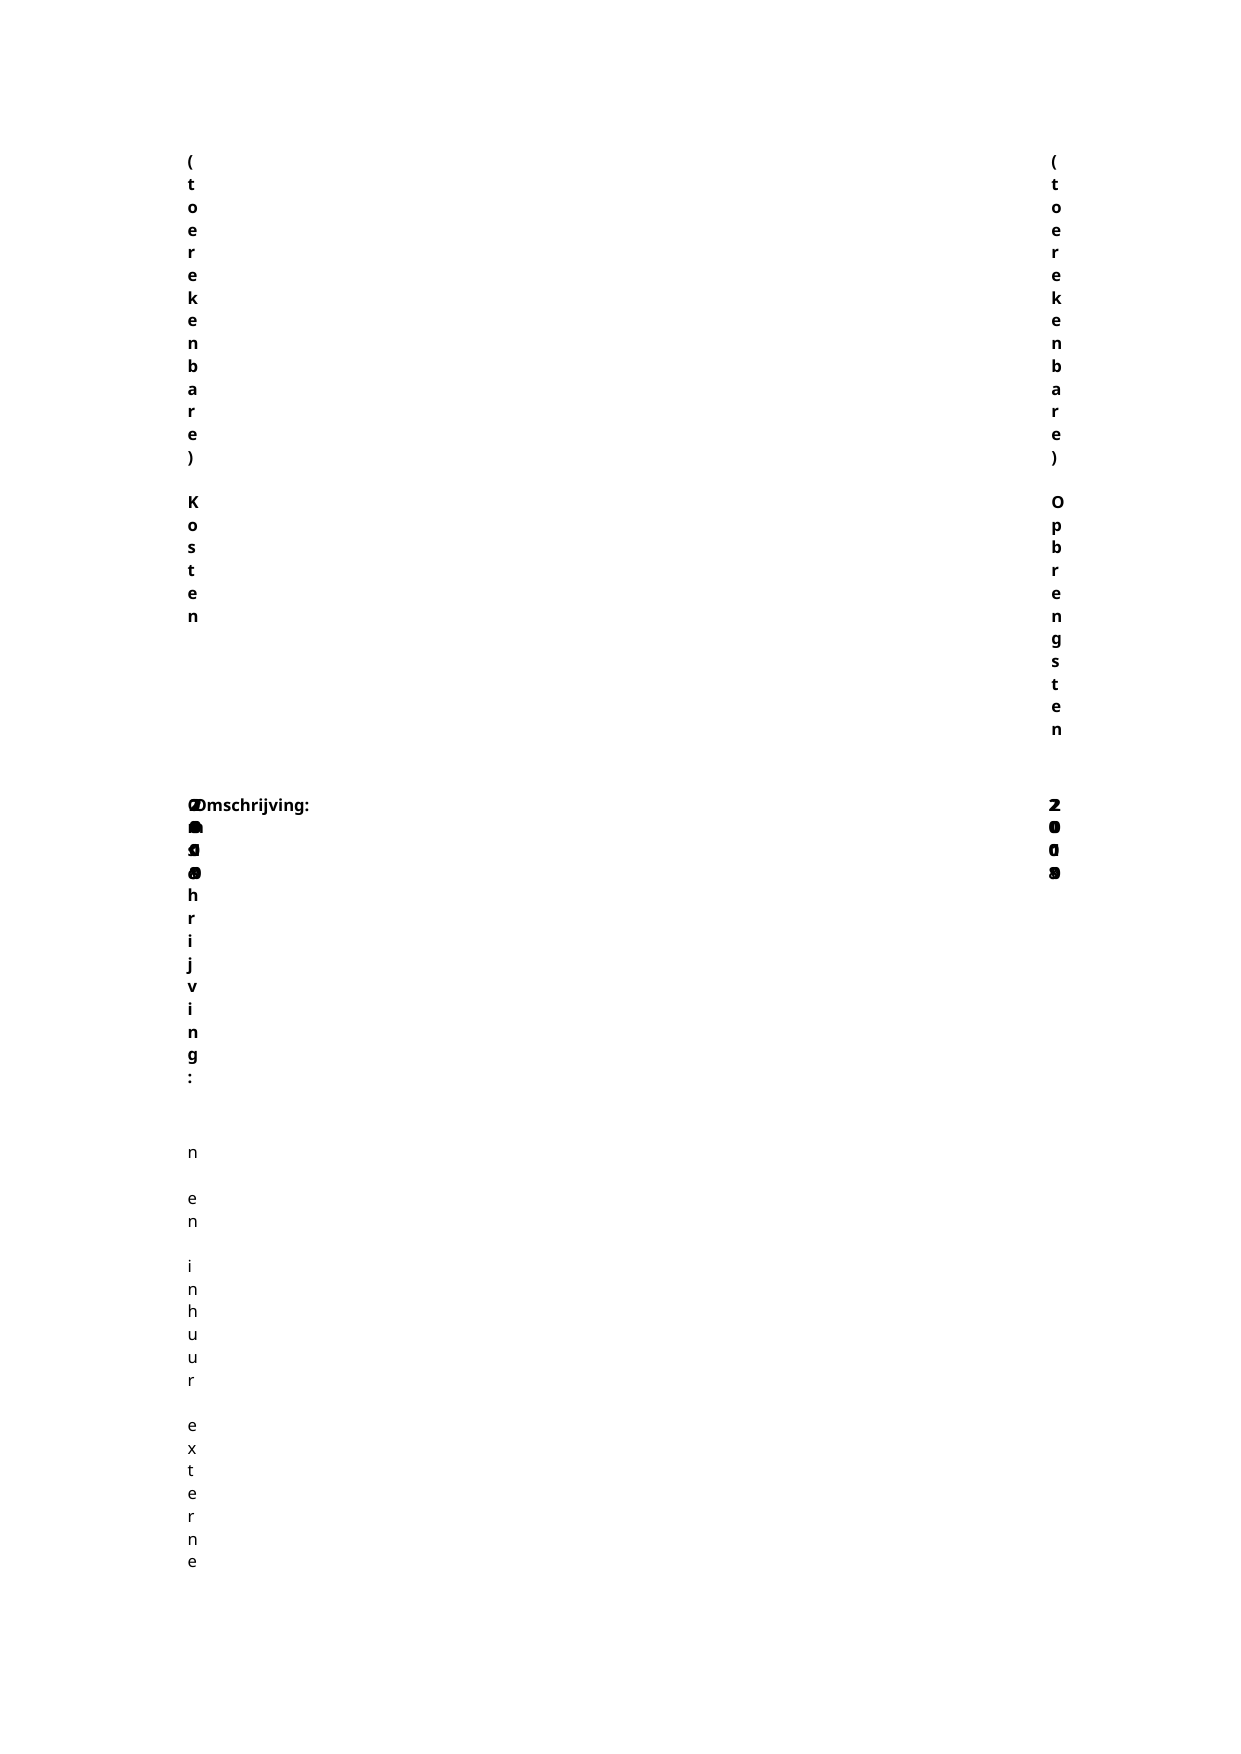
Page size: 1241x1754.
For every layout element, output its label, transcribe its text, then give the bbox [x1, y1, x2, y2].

table_cell [193, 1141, 1048, 1572]
table_cell Omschrijving: [193, 793, 1048, 1141]
table_header [193, 150, 1048, 793]
